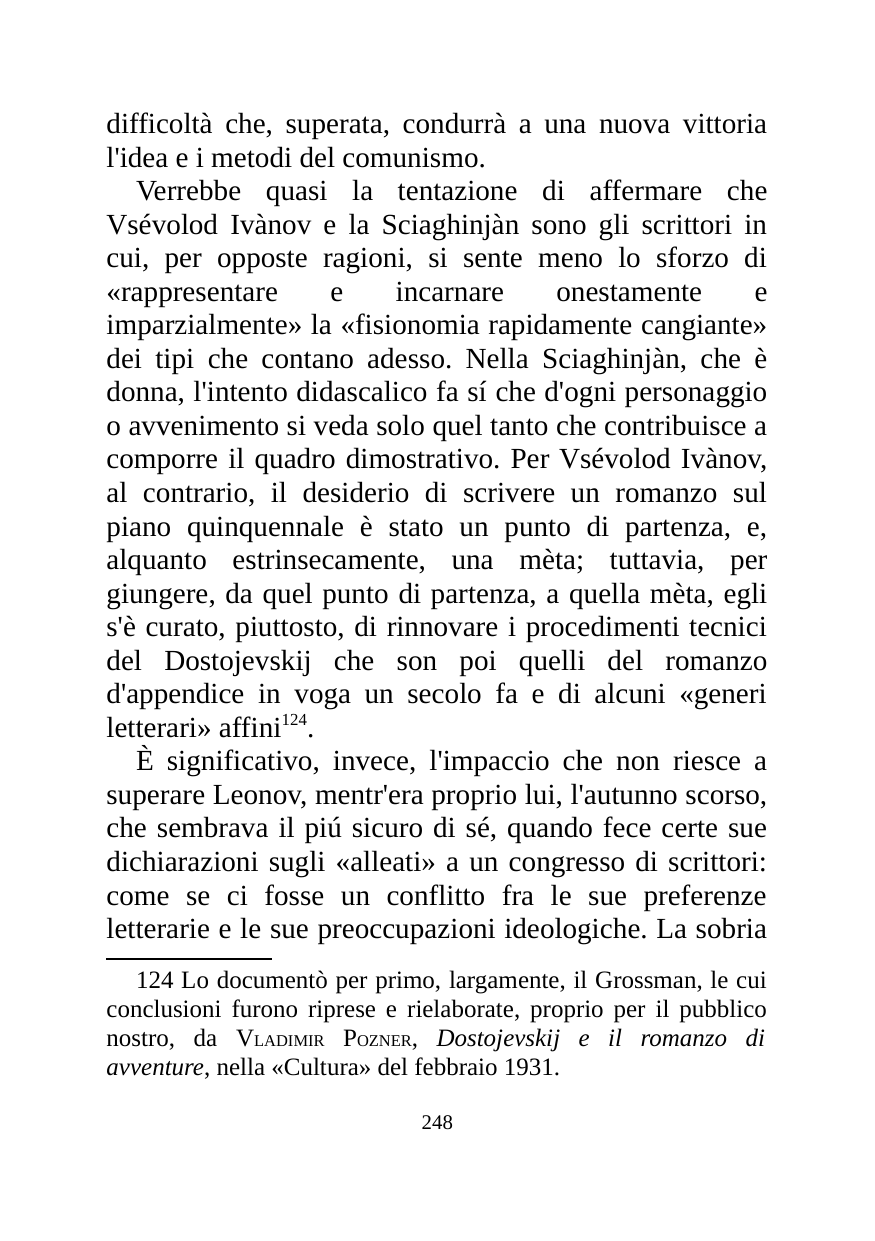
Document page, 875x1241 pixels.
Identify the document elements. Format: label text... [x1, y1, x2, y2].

text Lo documentò per primo, largamente, il Grossman, le cui conclusioni furono riprese e rielaborate, proprio per il pubblico nostro, da Vladimir Pozner, Dostojevskij e il romanzo di avventure, nella «Cultura» del febbraio 1931. [106, 965, 768, 1080]
text È significativo, invece, l'impaccio che non riesce a superare Leonov, mentr'era proprio lui, l'autunno scorso, che sembrava il piú sicuro di sé, quando fece certe sue dichiarazioni sugli «alleati» a un congresso di scrittori: come se ci fosse un conflitto fra le sue preferenze letterarie e le sue preoccupazioni ideologiche. La sobria [106, 743, 768, 945]
text Verrebbe quasi la tentazione di affermare che Vsévolod Ivànov e la Sciaghinjàn sono gli scrittori in cui, per opposte ragioni, si sente meno lo sforzo di «rappresentare e incarnare onestamente e imparzialmente» la «fisionomia rapidamente cangiante» dei tipi che contano adesso. Nella Sciaghinjàn, che è donna, l'intento didascalico fa sí che d'ogni personaggio o avvenimento si veda solo quel tanto che contribuisce a comporre il quadro dimostrativo. Per Vsévolod Ivànov, al contrario, il desiderio di scrivere un romanzo sul piano quinquennale è stato un punto di partenza, e, alquanto estrinsecamente, una mèta; tuttavia, per giungere, da quel punto di partenza, a quella mèta, egli s'è curato, piuttosto, di rinnovare i procedimenti tecnici del Dostojevskij che son poi quelli del romanzo d'appendice in voga un secolo fa e di alcuni «generi letterari» affini. [106, 173, 768, 743]
text difficoltà che, superata, condurrà a una nuova vittoria l'idea e i metodi del comunismo. [106, 106, 768, 173]
